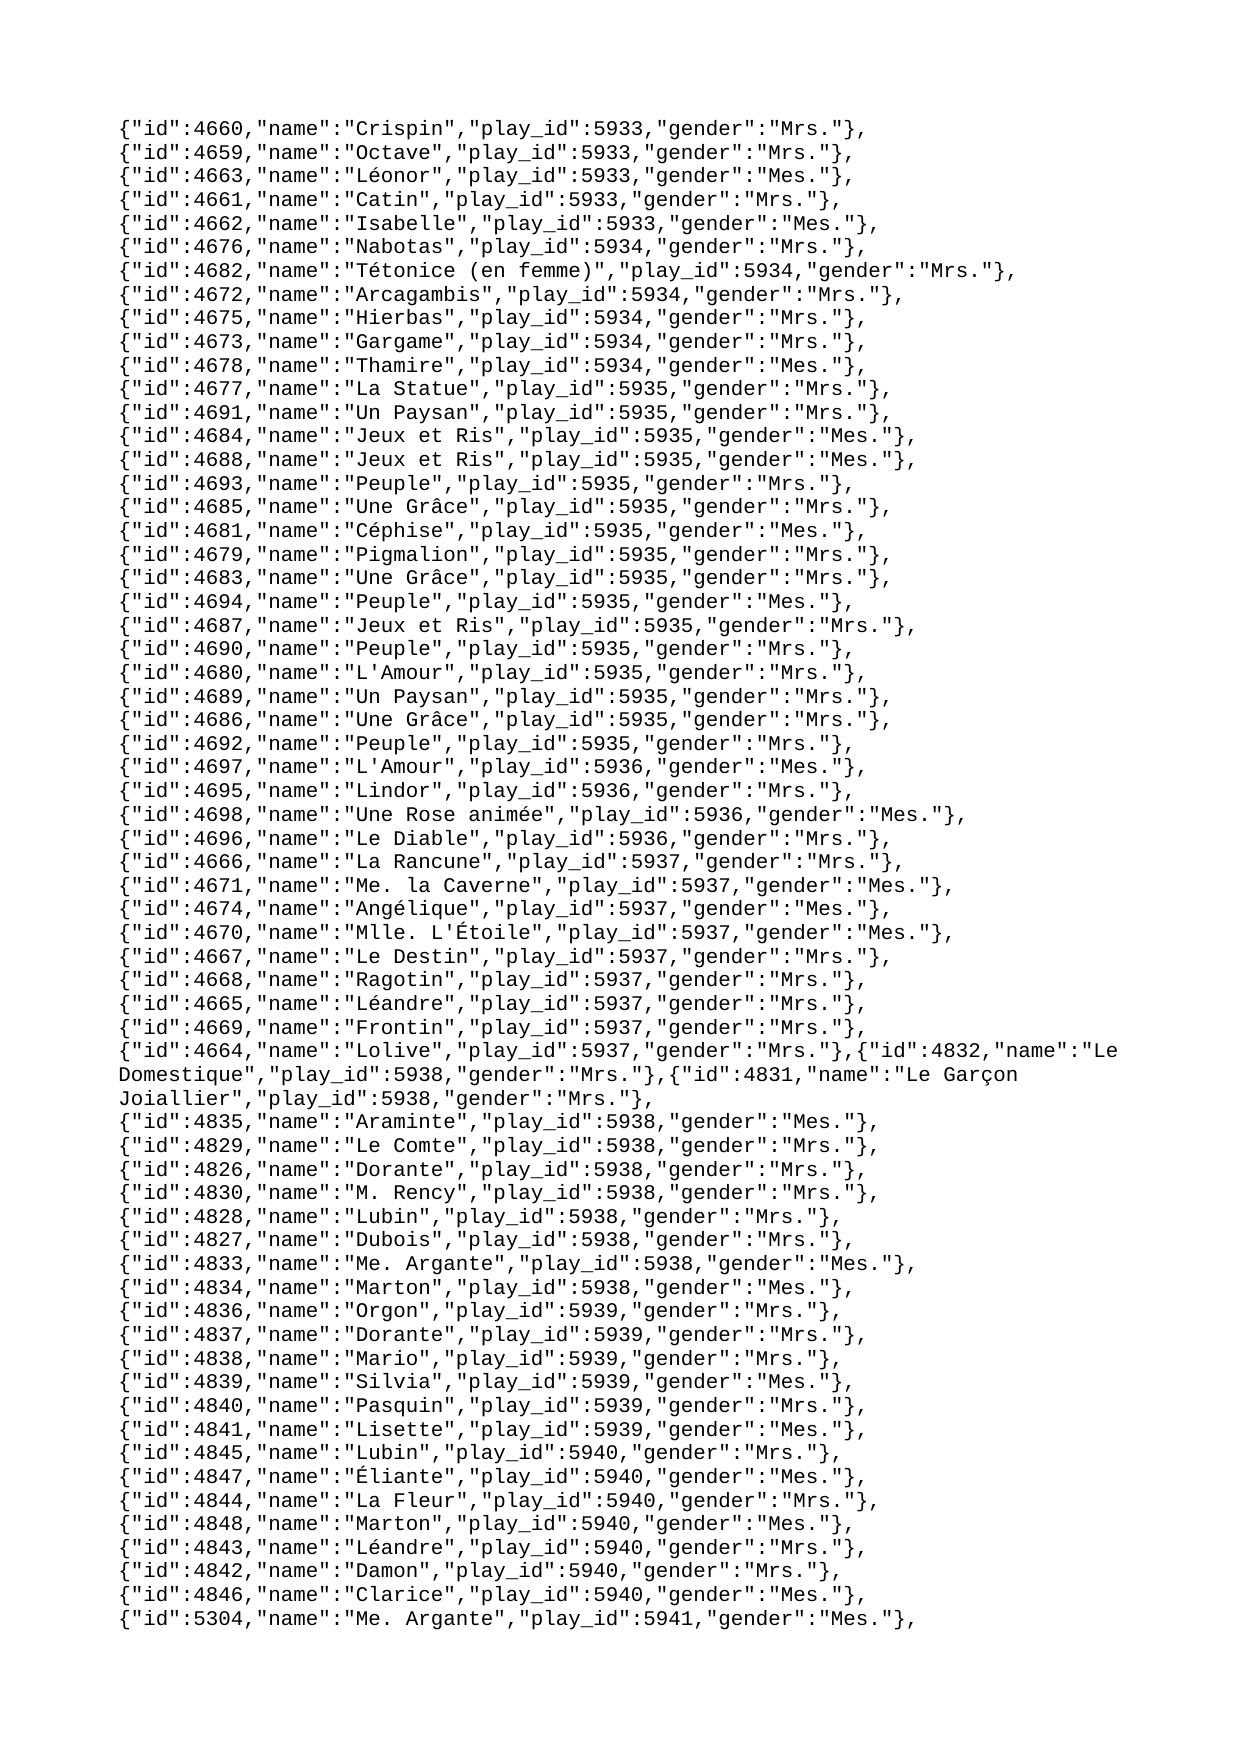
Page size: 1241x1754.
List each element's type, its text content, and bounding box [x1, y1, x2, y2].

text {"id":4660,"name":"Crispin","play_id":5933,"gender":"Mrs."},{"id":4659,"name":"Octave","play_id":5933,"gender":"Mrs."},{"id":4663,"name":"Léonor","play_id":5933,"gender":"Mes."},{"id":4661,"name":"Catin","play_id":5933,"gender":"Mrs."},{"id":4662,"name":"Isabelle","play_id":5933,"gender":"Mes."},{"id":4676,"name":"Nabotas","play_id":5934,"gender":"Mrs."},{"id":4682,"name":"Tétonice (en femme)","play_id":5934,"gender":"Mrs."},{"id":4672,"name":"Arcagambis","play_id":5934,"gender":"Mrs."},{"id":4675,"name":"Hierbas","play_id":5934,"gender":"Mrs."},{"id":4673,"name":"Gargame","play_id":5934,"gender":"Mrs."},{"id":4678,"name":"Thamire","play_id":5934,"gender":"Mes."},{"id":4677,"name":"La Statue","play_id":5935,"gender":"Mrs."},{"id":4691,"name":"Un Paysan","play_id":5935,"gender":"Mrs."},{"id":4684,"name":"Jeux et Ris","play_id":5935,"gender":"Mes."},{"id":4688,"name":"Jeux et Ris","play_id":5935,"gender":"Mes."},{"id":4693,"name":"Peuple","play_id":5935,"gender":"Mrs."},{"id":4685,"name":"Une Grâce","play_id":5935,"gender":"Mrs."},{"id":4681,"name":"Céphise","play_id":5935,"gender":"Mes."},{"id":4679,"name":"Pigmalion","play_id":5935,"gender":"Mrs."},{"id":4683,"name":"Une Grâce","play_id":5935,"gender":"Mrs."},{"id":4694,"name":"Peuple","play_id":5935,"gender":"Mes."},{"id":4687,"name":"Jeux et Ris","play_id":5935,"gender":"Mrs."},{"id":4690,"name":"Peuple","play_id":5935,"gender":"Mrs."},{"id":4680,"name":"L'Amour","play_id":5935,"gender":"Mrs."},{"id":4689,"name":"Un Paysan","play_id":5935,"gender":"Mrs."},{"id":4686,"name":"Une Grâce","play_id":5935,"gender":"Mrs."},{"id":4692,"name":"Peuple","play_id":5935,"gender":"Mrs."},{"id":4697,"name":"L'Amour","play_id":5936,"gender":"Mes."},{"id":4695,"name":"Lindor","play_id":5936,"gender":"Mrs."},{"id":4698,"name":"Une Rose animée","play_id":5936,"gender":"Mes."},{"id":4696,"name":"Le Diable","play_id":5936,"gender":"Mrs."},{"id":4666,"name":"La Rancune","play_id":5937,"gender":"Mrs."},{"id":4671,"name":"Me. la Caverne","play_id":5937,"gender":"Mes."},{"id":4674,"name":"Angélique","play_id":5937,"gender":"Mes."},{"id":4670,"name":"Mlle. L'Étoile","play_id":5937,"gender":"Mes."},{"id":4667,"name":"Le Destin","play_id":5937,"gender":"Mrs."},{"id":4668,"name":"Ragotin","play_id":5937,"gender":"Mrs."},{"id":4665,"name":"Léandre","play_id":5937,"gender":"Mrs."},{"id":4669,"name":"Frontin","play_id":5937,"gender":"Mrs."},{"id":4664,"name":"Lolive","play_id":5937,"gender":"Mrs."},{"id":4832,"name":"Le Domestique","play_id":5938,"gender":"Mrs."},{"id":4831,"name":"Le Garçon Joiallier","play_id":5938,"gender":"Mrs."},{"id":4835,"name":"Araminte","play_id":5938,"gender":"Mes."},{"id":4829,"name":"Le Comte","play_id":5938,"gender":"Mrs."},{"id":4826,"name":"Dorante","play_id":5938,"gender":"Mrs."},{"id":4830,"name":"M. Rency","play_id":5938,"gender":"Mrs."},{"id":4828,"name":"Lubin","play_id":5938,"gender":"Mrs."},{"id":4827,"name":"Dubois","play_id":5938,"gender":"Mrs."},{"id":4833,"name":"Me. Argante","play_id":5938,"gender":"Mes."},{"id":4834,"name":"Marton","play_id":5938,"gender":"Mes."},{"id":4836,"name":"Orgon","play_id":5939,"gender":"Mrs."},{"id":4837,"name":"Dorante","play_id":5939,"gender":"Mrs."},{"id":4838,"name":"Mario","play_id":5939,"gender":"Mrs."},{"id":4839,"name":"Silvia","play_id":5939,"gender":"Mes."},{"id":4840,"name":"Pasquin","play_id":5939,"gender":"Mrs."},{"id":4841,"name":"Lisette","play_id":5939,"gender":"Mes."},{"id":4845,"name":"Lubin","play_id":5940,"gender":"Mrs."},{"id":4847,"name":"Éliante","play_id":5940,"gender":"Mes."},{"id":4844,"name":"La Fleur","play_id":5940,"gender":"Mrs."},{"id":4848,"name":"Marton","play_id":5940,"gender":"Mes."},{"id":4843,"name":"Léandre","play_id":5940,"gender":"Mrs."},{"id":4842,"name":"Damon","play_id":5940,"gender":"Mrs."},{"id":4846,"name":"Clarice","play_id":5940,"gender":"Mes."},{"id":5304,"name":"Me. Argante","play_id":5941,"gender":"Mes."}, [118, 118, 1122, 1631]
